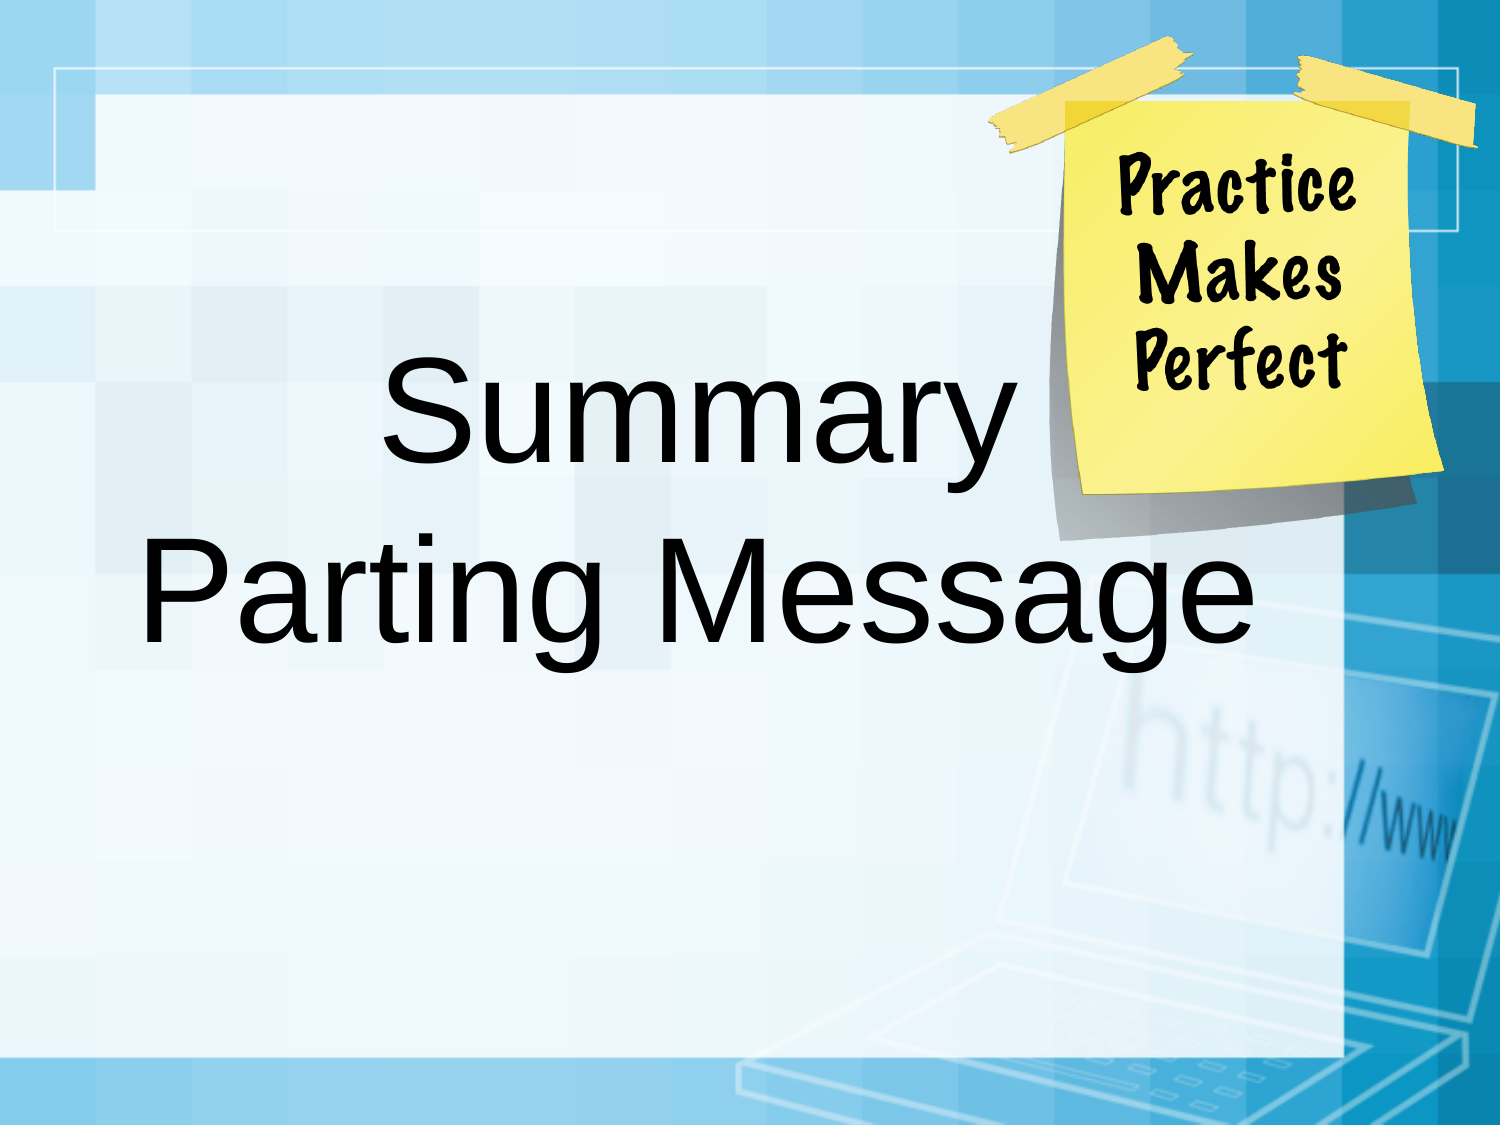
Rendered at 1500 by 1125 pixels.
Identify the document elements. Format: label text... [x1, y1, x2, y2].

picture [0, 0, 1500, 1125]
list Summary Parting Message [14, 297, 1349, 858]
